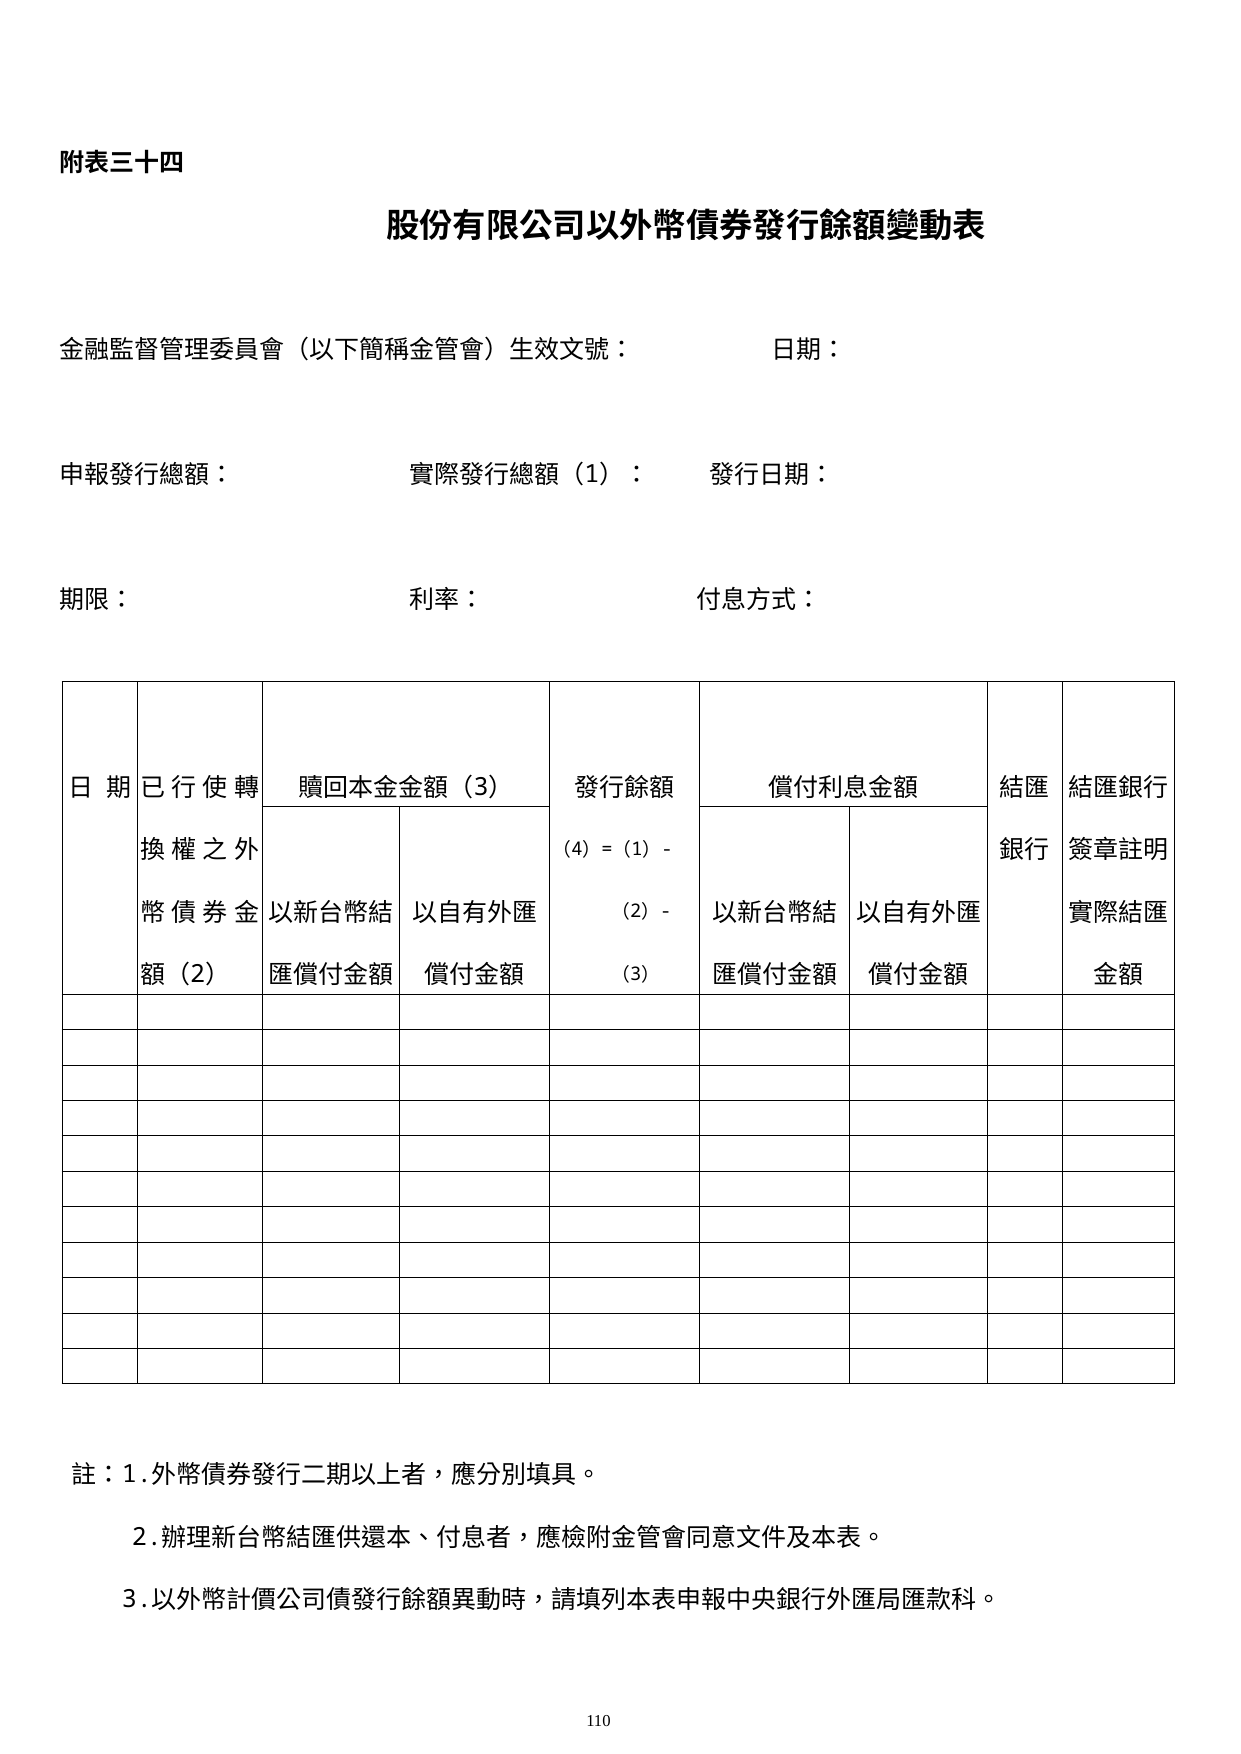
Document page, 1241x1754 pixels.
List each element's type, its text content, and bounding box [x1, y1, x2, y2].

table_cell [700, 1030, 849, 1064]
table_cell [550, 1314, 699, 1348]
table_cell [850, 1278, 987, 1312]
table_cell [850, 1243, 987, 1277]
table_cell [1063, 1314, 1174, 1348]
text 註：1.外幣債券發行二期以上者，應分別填具。 [72, 1431, 1137, 1494]
text 申報發行總額： 實際發行總額（1）： 發行日期： [59, 431, 1137, 494]
table_cell [400, 1066, 549, 1100]
table_cell [400, 1207, 549, 1242]
table_cell [700, 1101, 849, 1135]
table_cell [263, 1278, 399, 1312]
table_cell [1063, 1172, 1174, 1206]
table_cell [700, 1066, 849, 1100]
table_cell [850, 995, 987, 1029]
table_cell [138, 1278, 262, 1312]
table_cell [988, 1243, 1062, 1277]
table_cell [988, 995, 1062, 1029]
table_cell [63, 1101, 137, 1135]
table_cell 以自有外匯 償付金額 [400, 807, 549, 994]
table_cell [263, 1101, 399, 1135]
table_cell [138, 1207, 262, 1242]
text 股份有限公司以外幣債券發行餘額變動表 [59, 181, 1137, 244]
table_cell [400, 1349, 549, 1383]
table_cell [400, 1136, 549, 1171]
table_cell [263, 1349, 399, 1383]
table_cell [850, 1066, 987, 1100]
table_cell [850, 1136, 987, 1171]
table_cell [1063, 995, 1174, 1029]
table_cell [400, 1030, 549, 1064]
table_cell [138, 1136, 262, 1171]
table_cell [550, 1136, 699, 1171]
table_cell [550, 1278, 699, 1312]
table_cell [850, 1314, 987, 1348]
table_header 結匯銀行簽章註明實際結匯金額 [1063, 682, 1174, 994]
table_cell [63, 995, 137, 1029]
table_cell [63, 1349, 137, 1383]
table_cell 以新台幣結匯償付金額 [700, 807, 849, 994]
table_cell [63, 1314, 137, 1348]
table_cell [700, 1172, 849, 1206]
table_cell [1063, 1066, 1174, 1100]
table_header 日 期 [63, 682, 137, 994]
table_header 贖回本金金額（3） [263, 682, 549, 806]
table_cell [138, 1243, 262, 1277]
table_cell [988, 1314, 1062, 1348]
table_cell [138, 1101, 262, 1135]
table_cell [988, 1278, 1062, 1312]
table_cell [263, 1314, 399, 1348]
table_cell [1063, 1349, 1174, 1383]
table_cell [263, 1066, 399, 1100]
table_cell [988, 1136, 1062, 1171]
table_header 結匯銀行 [988, 682, 1062, 994]
table_cell [988, 1066, 1062, 1100]
table_cell [1063, 1243, 1174, 1277]
table_cell 以新台幣結匯償付金額 [263, 807, 399, 994]
table_cell [700, 1136, 849, 1171]
table_cell [1063, 1101, 1174, 1135]
table_cell [138, 1030, 262, 1064]
table_cell [138, 1314, 262, 1348]
table_cell [700, 1314, 849, 1348]
table_cell [1063, 1030, 1174, 1064]
table_cell [700, 1207, 849, 1242]
table_cell [63, 1207, 137, 1242]
table_cell [263, 1207, 399, 1242]
table_cell [850, 1101, 987, 1135]
table_cell [850, 1349, 987, 1383]
table_cell [400, 1278, 549, 1312]
table_cell 以自有外匯 償付金額 [850, 807, 987, 994]
table_cell [550, 1101, 699, 1135]
table_cell [700, 1243, 849, 1277]
table_cell [550, 995, 699, 1029]
table_cell [1063, 1207, 1174, 1242]
table_cell [550, 1066, 699, 1100]
table_cell [550, 1349, 699, 1383]
table_cell [138, 995, 262, 1029]
table_cell [850, 1172, 987, 1206]
table_cell [700, 1349, 849, 1383]
text 金融監督管理委員會（以下簡稱金管會）生效文號： 日期： [59, 306, 1137, 369]
table_cell [988, 1101, 1062, 1135]
table_cell [1063, 1278, 1174, 1312]
table_cell [63, 1278, 137, 1312]
table_cell [988, 1207, 1062, 1242]
text 附表三十四 [59, 119, 1137, 181]
table_cell [138, 1172, 262, 1206]
table_cell [63, 1172, 137, 1206]
table_cell [63, 1030, 137, 1064]
table_cell [1063, 1136, 1174, 1171]
text 2.辦理新台幣結匯供還本、付息者，應檢附金管會同意文件及本表。 [72, 1494, 1137, 1556]
table_cell [400, 1172, 549, 1206]
text 期限： 利率： 付息方式： [59, 556, 1137, 619]
table_cell [138, 1066, 262, 1100]
table_cell [850, 1207, 987, 1242]
table_cell [550, 1207, 699, 1242]
table_header 發行餘額 （4）=（1）-（2）-（3） [550, 682, 699, 994]
table_cell [550, 1172, 699, 1206]
table_header 償付利息金額 [700, 682, 987, 806]
table_cell [988, 1030, 1062, 1064]
table_cell [400, 1314, 549, 1348]
table_cell [988, 1172, 1062, 1206]
table_cell [550, 1030, 699, 1064]
table_cell [400, 995, 549, 1029]
table_cell [700, 995, 849, 1029]
table_cell [550, 1243, 699, 1277]
table_cell [63, 1136, 137, 1171]
table_cell [988, 1349, 1062, 1383]
table_cell [63, 1066, 137, 1100]
table_cell [400, 1101, 549, 1135]
table_cell [263, 995, 399, 1029]
table_header 已行使轉換權之外幣債券金額（2） [138, 682, 262, 994]
table_cell [263, 1030, 399, 1064]
table_cell [400, 1243, 549, 1277]
table_cell [263, 1136, 399, 1171]
table_cell [263, 1172, 399, 1206]
text 3.以外幣計價公司債發行餘額異動時，請填列本表申報中央銀行外匯局匯款科。 [122, 1556, 1137, 1619]
table_cell [850, 1030, 987, 1064]
table_cell [263, 1243, 399, 1277]
table_cell [63, 1243, 137, 1277]
table_cell [700, 1278, 849, 1312]
table_cell [138, 1349, 262, 1383]
